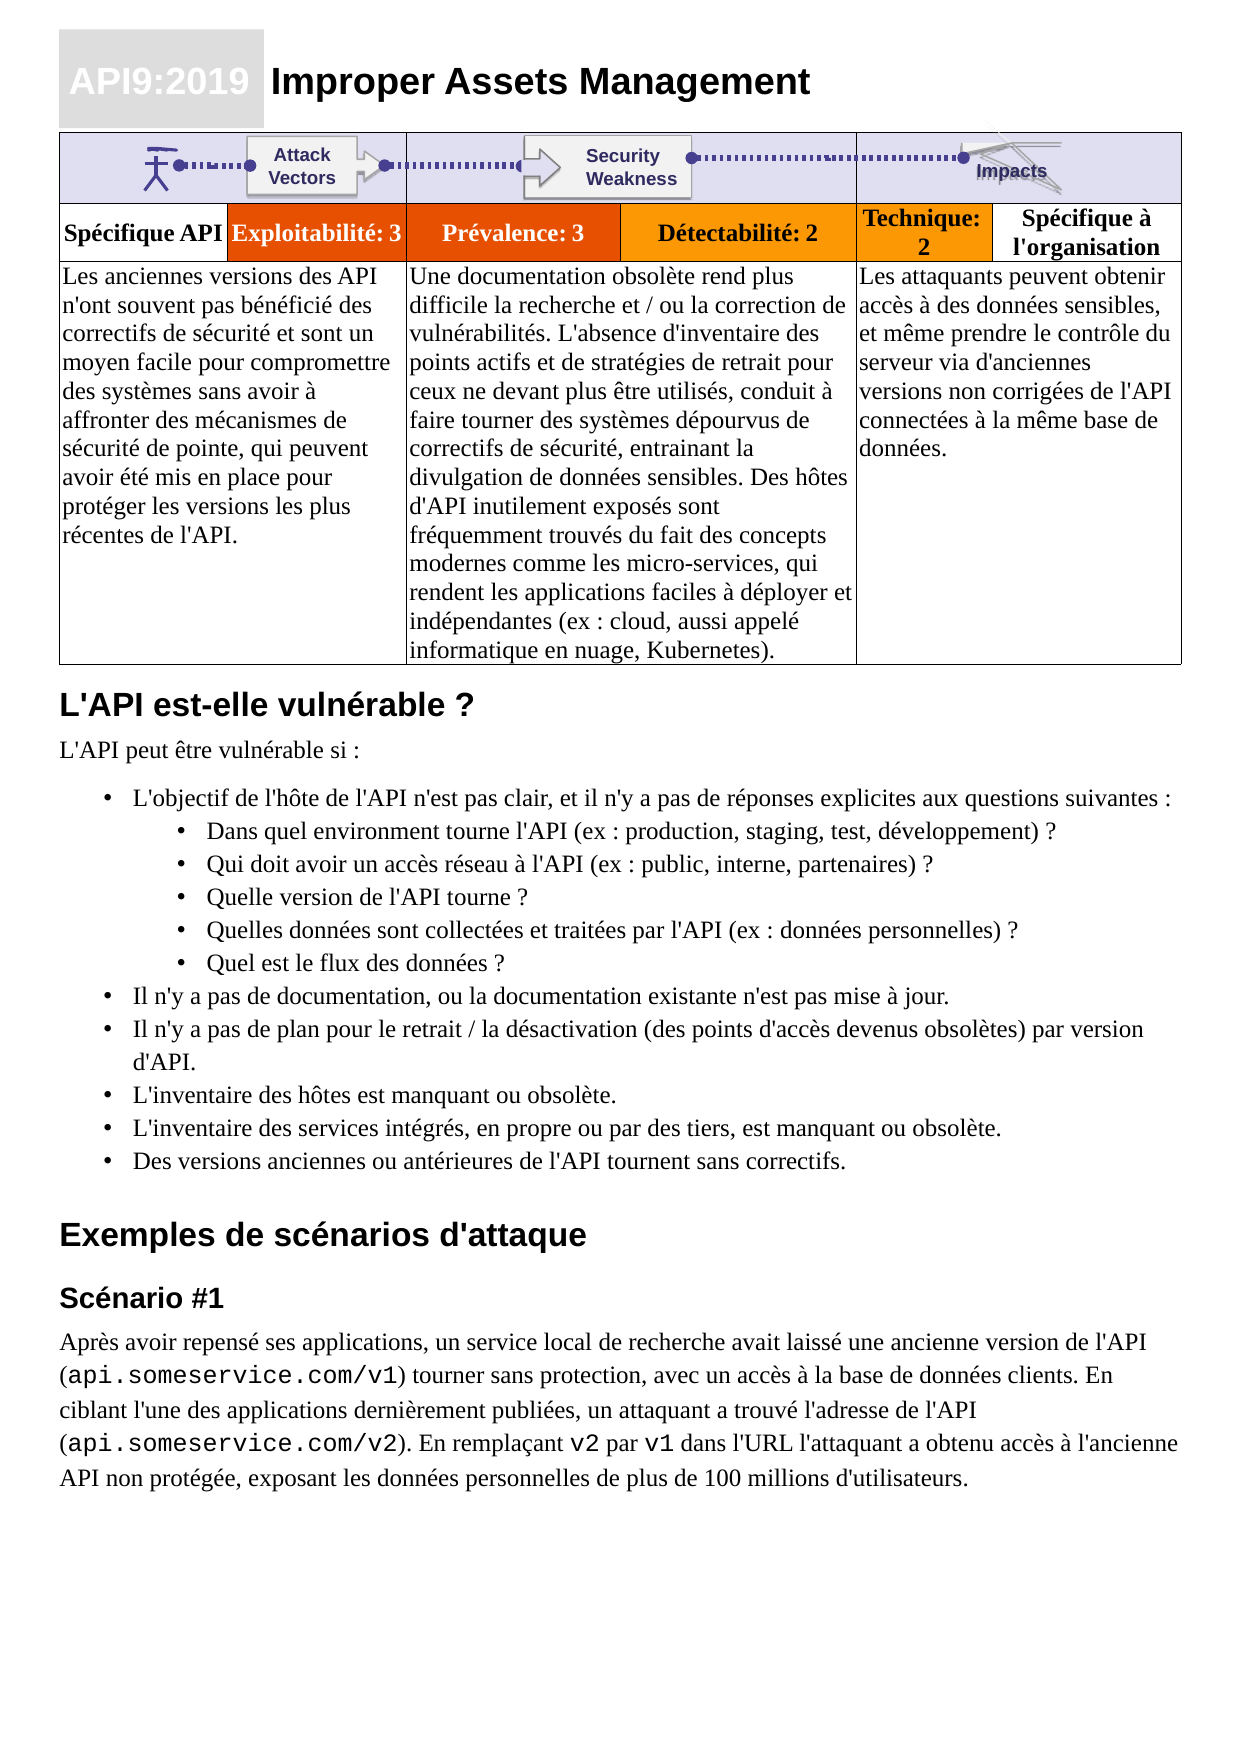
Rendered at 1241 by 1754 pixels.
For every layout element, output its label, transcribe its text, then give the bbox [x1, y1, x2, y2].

table_cell Détectabilité: 2 [621, 204, 856, 261]
table_cell Prévalence: 3 [407, 204, 620, 261]
text Après avoir repensé ses applications, un service local de recherche avait laissé une ancienne version de l'API (api.someservice.com/v1) tourner sans protection, avec un accès à la base de données clients. En ciblant l'une des applications dernièrement publiées, un attaquant a trouvé l'adresse de l'API (api.someservice.com/v2). En remplaçant v2 par v1 dans l'URL l'attaquant a obtenu accès à l'ancienne API non protégée, exposant les données personnelles de plus de 100 millions d'utilisateurs. [59, 1327, 1181, 1492]
list L'inventaire des hôtes est manquant ou obsolète. [103, 1080, 1181, 1109]
table_cell Spécifique à l'organisation [993, 204, 1181, 261]
text L'API peut être vulnérable si : [59, 736, 1181, 764]
list Des versions anciennes ou antérieures de l'API tournent sans correctifs. [103, 1146, 1181, 1175]
list L'inventaire des services intégrés, en propre ou par des tiers, est manquant ou obsolète. [103, 1113, 1181, 1142]
table_header [227, 133, 406, 203]
list Il n'y a pas de plan pour le retrait / la désactivation (des points d'accès devenus obsolètes) par version d'API. [103, 1014, 1181, 1076]
table_cell Technique: 2 [857, 204, 992, 261]
table_header [60, 133, 227, 203]
list Quelle version de l'API tourne ? [177, 882, 1181, 911]
table_cell Spécifique API [60, 204, 227, 261]
table_header [992, 149, 1030, 170]
list Il n'y a pas de documentation, ou la documentation existante n'est pas mise à jour. [103, 981, 1181, 1010]
table_header [992, 133, 1003, 142]
list Qui doit avoir un accès réseau à l'API (ex : public, interne, partenaires) ? [177, 849, 1181, 878]
table_header [992, 133, 1181, 203]
table_header [407, 133, 620, 203]
table_cell Exploitabilité: 3 [228, 204, 406, 261]
table_cell Une documentation obsolète rend plus difficile la recherche et / ou la correction de vulnérabilités. L'absence d'inventaire des points actifs et de stratégies de retrait pour ceux ne devant plus être utilisés, conduit à faire tourner des systèmes dépourvus de correctifs de sécurité, entrainant la divulgation de données sensibles. Des hôtes d'API inutilement exposés sont fréquemment trouvés du fait des concepts modernes comme les micro-services, qui rendent les applications faciles à déployer et indépendantes (ex : cloud, aussi appelé informatique en nuage, Kubernetes). [407, 262, 856, 663]
table_cell Les anciennes versions des API n'ont souvent pas bénéficié des correctifs de sécurité et sont un moyen facile pour compromettre des systèmes sans avoir à affronter des mécanismes de sécurité de pointe, qui peuvent avoir été mis en place pour protéger les versions les plus récentes de l'API. [60, 262, 406, 663]
subtitle Exemples de scénarios d'attaque [59, 1215, 1181, 1253]
list Dans quel environment tourne l'API (ex : production, staging, test, développement) ? [177, 816, 1181, 845]
list Quel est le flux des données ? [177, 948, 1181, 977]
subtitle L'API est-elle vulnérable ? [59, 684, 1181, 723]
list L'objectif de l'hôte de l'API n'est pas clair, et il n'y a pas de réponses explicites aux questions suivantes : [103, 783, 1181, 812]
table_header [857, 133, 992, 203]
table_header [620, 133, 856, 203]
list Quelles données sont collectées et traitées par l'API (ex : données personnelles) ? [177, 915, 1181, 944]
subtitle Scénario #1 [59, 1281, 1181, 1314]
table_cell Les attaquants peuvent obtenir accès à des données sensibles, et même prendre le contrôle du serveur via d'anciennes versions non corrigées de l'API connectées à la même base de données. [857, 262, 1181, 663]
